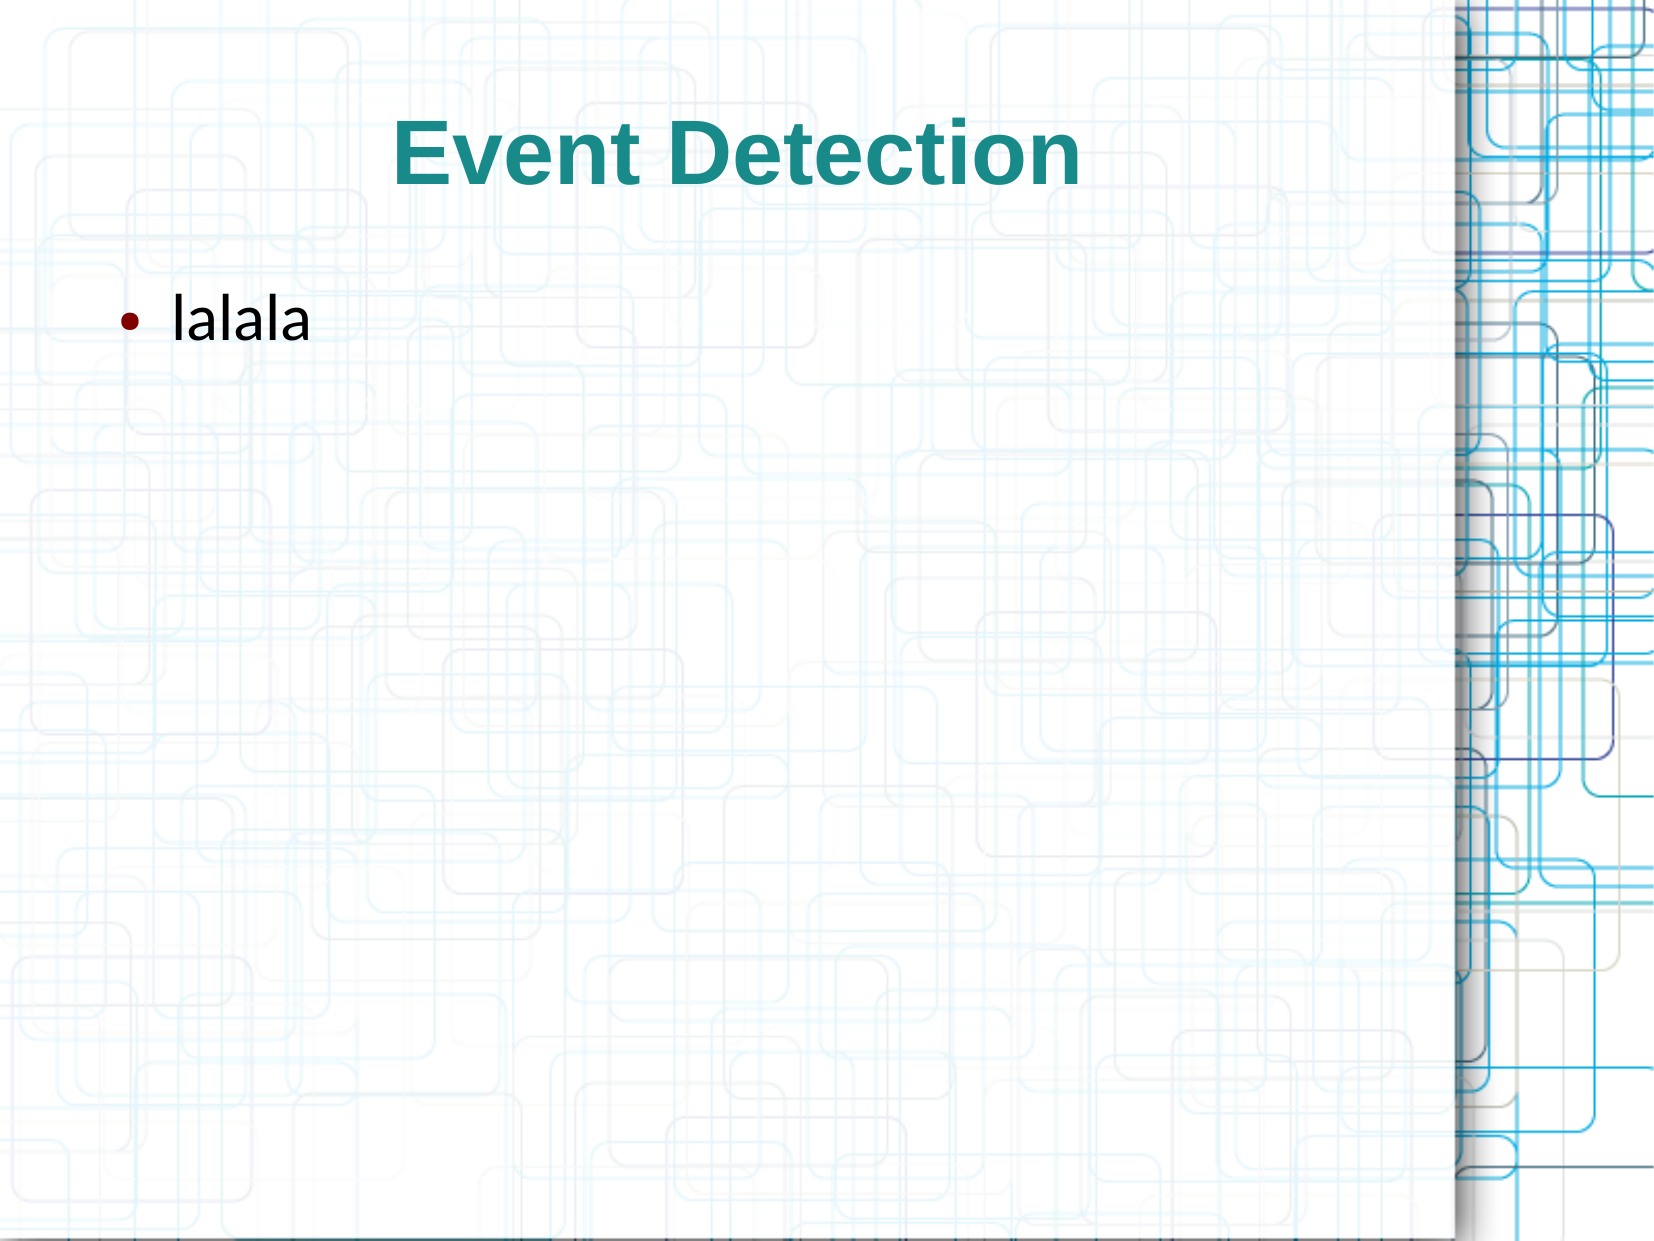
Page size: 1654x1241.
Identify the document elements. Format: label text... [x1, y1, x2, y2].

picture [0, 0, 1654, 1241]
title Event Detection [59, 49, 1418, 257]
list lalala [82, 290, 1418, 1010]
